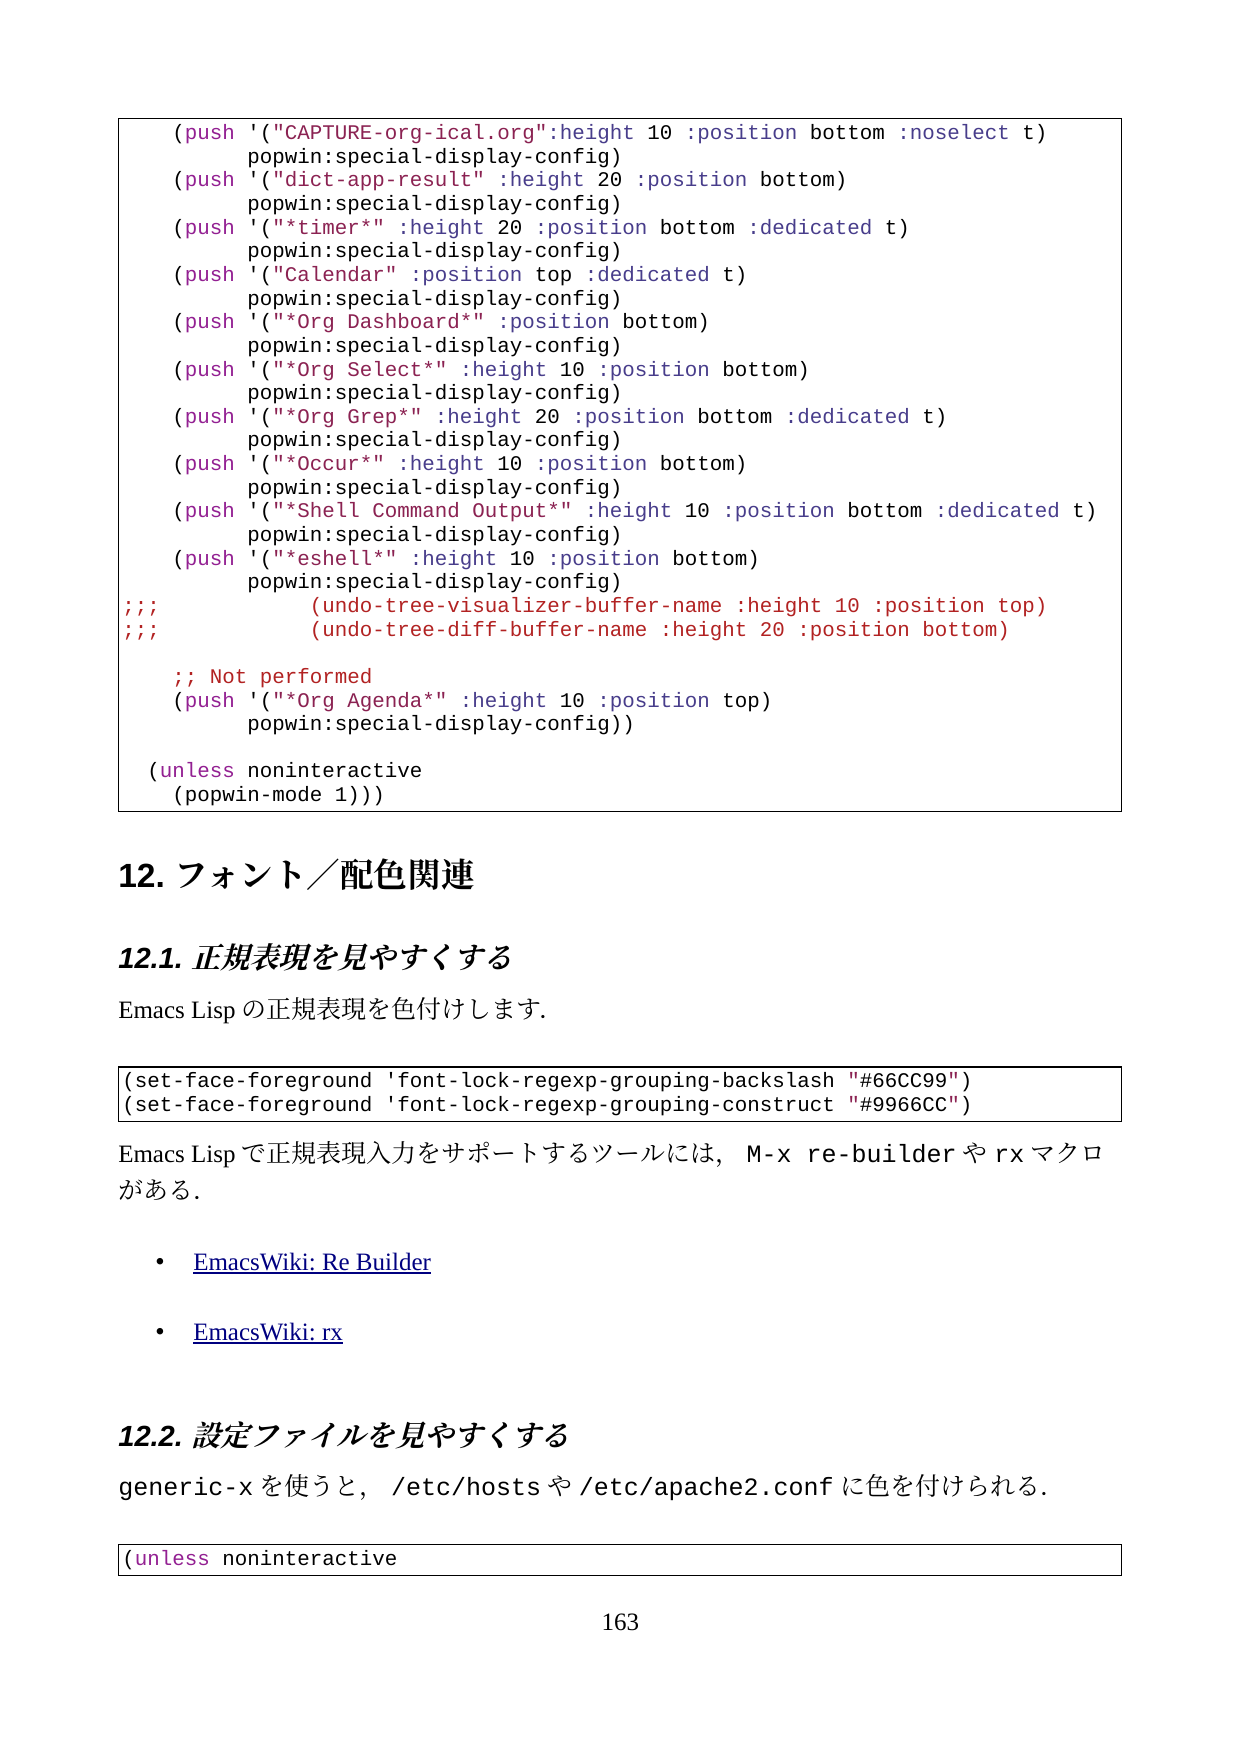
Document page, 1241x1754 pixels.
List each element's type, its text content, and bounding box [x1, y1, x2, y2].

text (push '("*Org Agenda*" :height 10 :position top) [119, 686, 1121, 709]
text popwin:special-display-config) [119, 473, 1121, 496]
text (popwin-mode 1))) [119, 780, 1121, 811]
list EmacsWiki: rx [156, 1317, 1122, 1375]
text popwin:special-display-config) [119, 284, 1121, 307]
subtitle フォント／配色関連 [118, 849, 1122, 897]
text (push '("*Shell Command Output*" :height 10 :position bottom :dedicated t) [119, 496, 1121, 520]
text popwin:special-display-config) [119, 331, 1121, 354]
text (push '("CAPTURE-org-ical.org":height 10 :position bottom :noselect t) [119, 119, 1121, 142]
subtitle 正規表現を見やすくする [118, 935, 1122, 977]
text popwin:special-display-config) [119, 567, 1121, 591]
list EmacsWiki: Re Builder [156, 1247, 1122, 1305]
text (push '("*Org Grep*" :height 20 :position bottom :dedicated t) [119, 402, 1121, 426]
text (push '("*timer*" :height 20 :position bottom :dedicated t) [119, 213, 1121, 236]
text Emacs Lisp の正規表現を色付けします． [118, 989, 1122, 1054]
text popwin:special-display-config) [119, 426, 1121, 449]
text (push '("*Org Select*" :height 10 :position bottom) [119, 354, 1121, 378]
text (push '("*Occur*" :height 10 :position bottom) [119, 449, 1121, 473]
text (push '("dict-app-result" :height 20 :position bottom) [119, 165, 1121, 189]
text (set-face-foreground 'font-lock-regexp-grouping-construct "#9966CC") [119, 1090, 1121, 1121]
subtitle 設定ファイルを見やすくする [118, 1412, 1122, 1454]
text (push '("*eshell*" :height 10 :position bottom) [119, 544, 1121, 567]
text popwin:special-display-config) [119, 236, 1121, 260]
text ;; Not performed [119, 662, 1121, 686]
text popwin:special-display-config) [119, 142, 1121, 165]
text popwin:special-display-config) [119, 189, 1121, 213]
text (unless noninteractive [119, 757, 1121, 780]
text (push '("*Org Dashboard*" :position bottom) [119, 307, 1121, 331]
text popwin:special-display-config) [119, 378, 1121, 402]
text (push '("Calendar" :position top :dedicated t) [119, 260, 1121, 284]
text generic-x を使うと， /etc/hosts や /etc/apache2.conf に色を付けられる． [118, 1467, 1122, 1532]
text ;;; (undo-tree-diff-buffer-name :height 20 :position bottom) [119, 615, 1121, 638]
text (unless noninteractive [119, 1545, 1121, 1575]
text ;;; (undo-tree-visualizer-buffer-name :height 10 :position top) [119, 591, 1121, 615]
text popwin:special-display-config) [119, 520, 1121, 544]
text (set-face-foreground 'font-lock-regexp-grouping-backslash "#66CC99") [119, 1068, 1121, 1090]
text Emacs Lisp で正規表現入力をサポートするツールには， M-x re-builder や rx マクロがある． [118, 1134, 1122, 1235]
text popwin:special-display-config)) [119, 709, 1121, 733]
